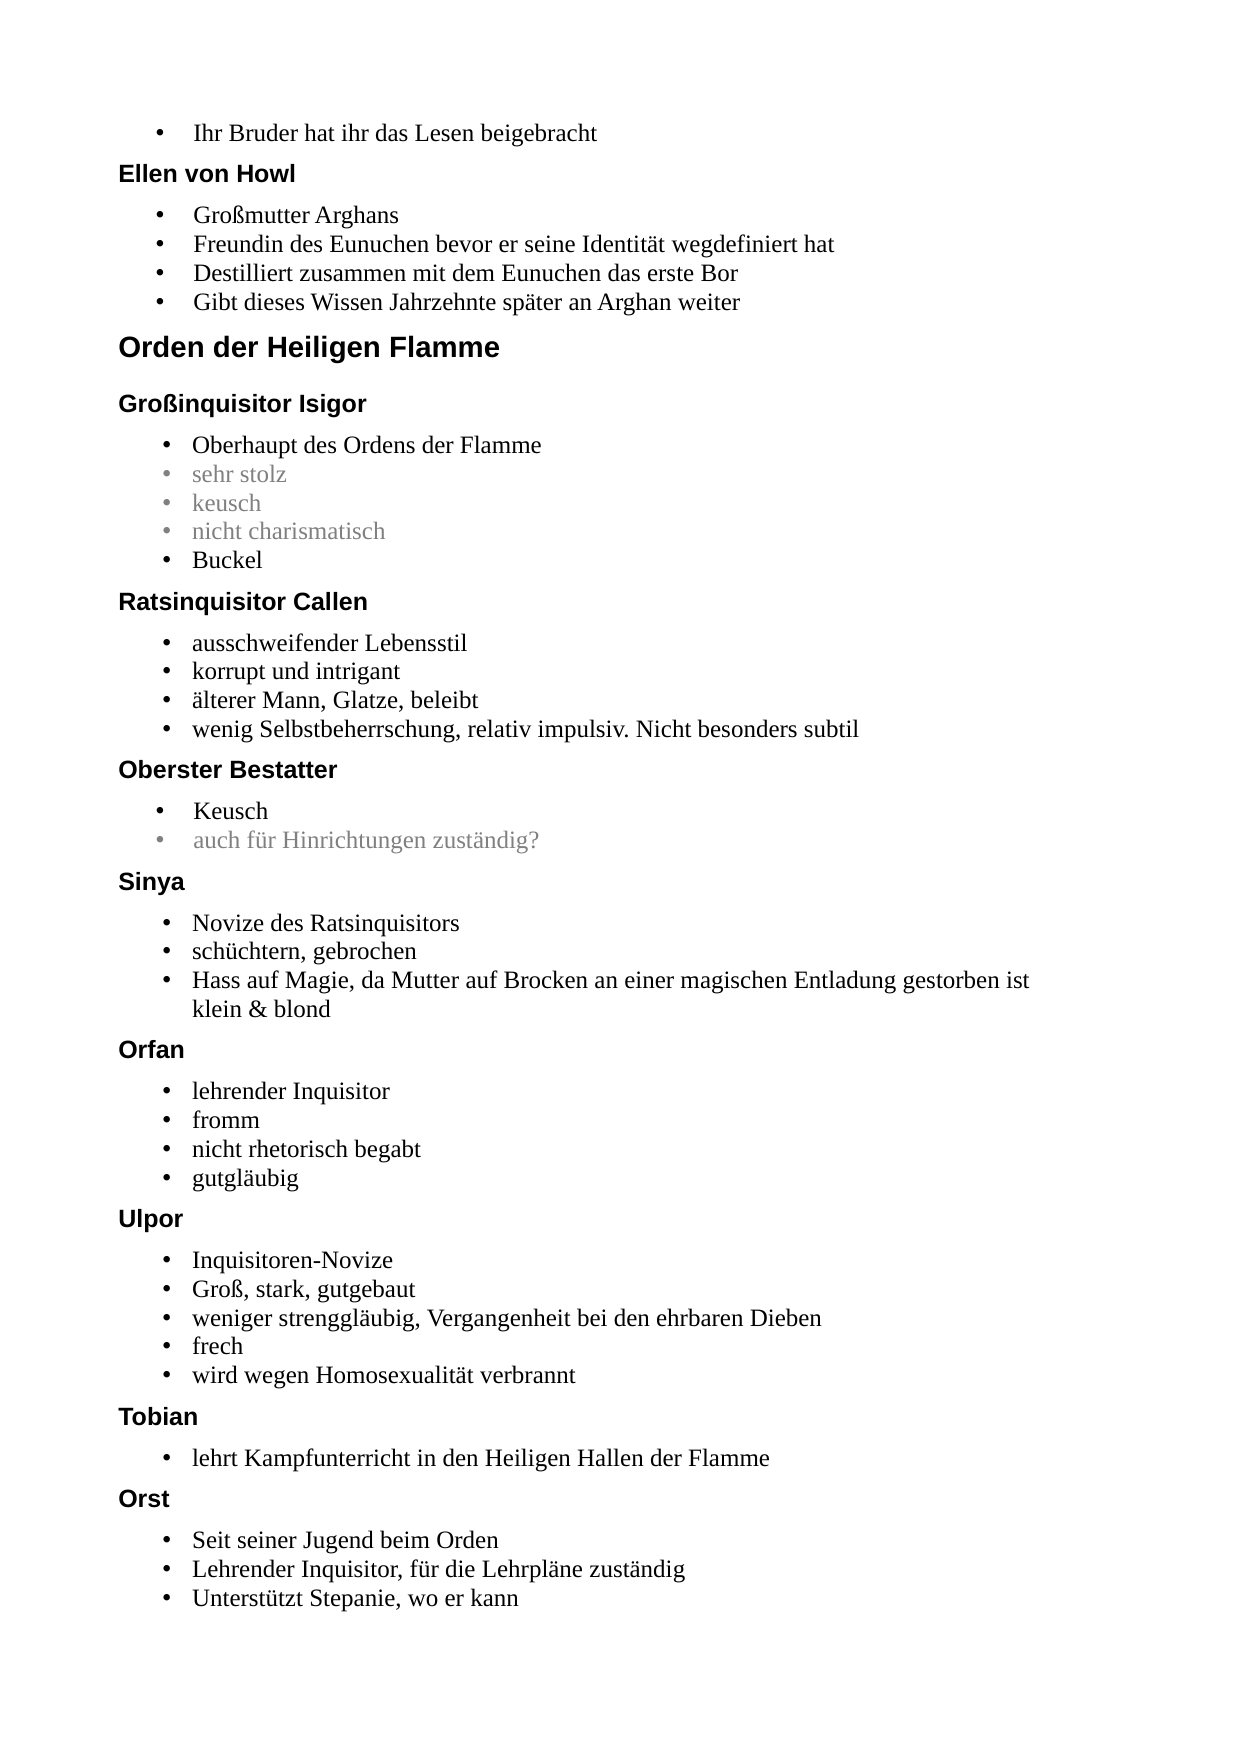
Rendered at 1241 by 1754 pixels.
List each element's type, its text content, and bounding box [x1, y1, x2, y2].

list sehr stolz [162, 459, 1122, 488]
subtitle Tobian [118, 1401, 1122, 1430]
list Seit seiner Jugend beim Orden [162, 1525, 1122, 1554]
list schüchtern, gebrochen [162, 936, 1122, 965]
list Freundin des Eunuchen bevor er seine Identität wegdefiniert hat [156, 229, 1122, 258]
list Keusch [156, 796, 1122, 825]
list Ihr Bruder hat ihr das Lesen beigebracht [156, 118, 1122, 147]
list wenig Selbstbeherrschung, relativ impulsiv. Nicht besonders subtil [162, 714, 1122, 743]
list Destilliert zusammen mit dem Eunuchen das erste Bor [156, 258, 1122, 287]
subtitle Ulpor [118, 1204, 1122, 1233]
list älterer Mann, Glatze, beleibt [162, 685, 1122, 714]
list weniger strenggläubig, Vergangenheit bei den ehrbaren Dieben [162, 1303, 1122, 1331]
list Lehrender Inquisitor, für die Lehrpläne zuständig [162, 1554, 1122, 1583]
list nicht rhetorisch begabt [162, 1134, 1122, 1163]
subtitle Ellen von Howl [118, 159, 1122, 188]
list auch für Hinrichtungen zuständig? [156, 825, 1122, 854]
list Buckel [162, 545, 1122, 574]
list gutgläubig [162, 1163, 1122, 1191]
list Novize des Ratsinquisitors [162, 908, 1122, 936]
list korrupt und intrigant [162, 656, 1122, 685]
subtitle Orfan [118, 1035, 1122, 1064]
subtitle Orst [118, 1484, 1122, 1513]
list Oberhaupt des Ordens der Flamme [162, 430, 1122, 459]
list Inquisitoren-Novize [162, 1245, 1122, 1274]
list Groß, stark, gutgebaut [162, 1274, 1122, 1303]
subtitle Großinquisitor Isigor [118, 389, 1122, 418]
list fromm [162, 1105, 1122, 1134]
subtitle Oberster Bestatter [118, 755, 1122, 784]
list Gibt dieses Wissen Jahrzehnte später an Arghan weiter [156, 287, 1122, 316]
subtitle Ratsinquisitor Callen [118, 586, 1122, 615]
list nicht charismatisch [162, 516, 1122, 545]
list klein & blond [162, 994, 1122, 1023]
subtitle Sinya [118, 866, 1122, 895]
subtitle Orden der Heiligen Flamme [118, 330, 1122, 364]
list ausschweifender Lebensstil [162, 628, 1122, 656]
list keusch [162, 488, 1122, 516]
list Hass auf Magie, da Mutter auf Brocken an einer magischen Entladung gestorben ist [162, 965, 1122, 994]
list wird wegen Homosexualität verbrannt [162, 1360, 1122, 1389]
list lehrt Kampfunterricht in den Heiligen Hallen der Flamme [162, 1443, 1122, 1471]
list Unterstützt Stepanie, wo er kann [162, 1583, 1122, 1611]
list Großmutter Arghans [156, 201, 1122, 229]
list lehrender Inquisitor [162, 1076, 1122, 1105]
list frech [162, 1331, 1122, 1360]
